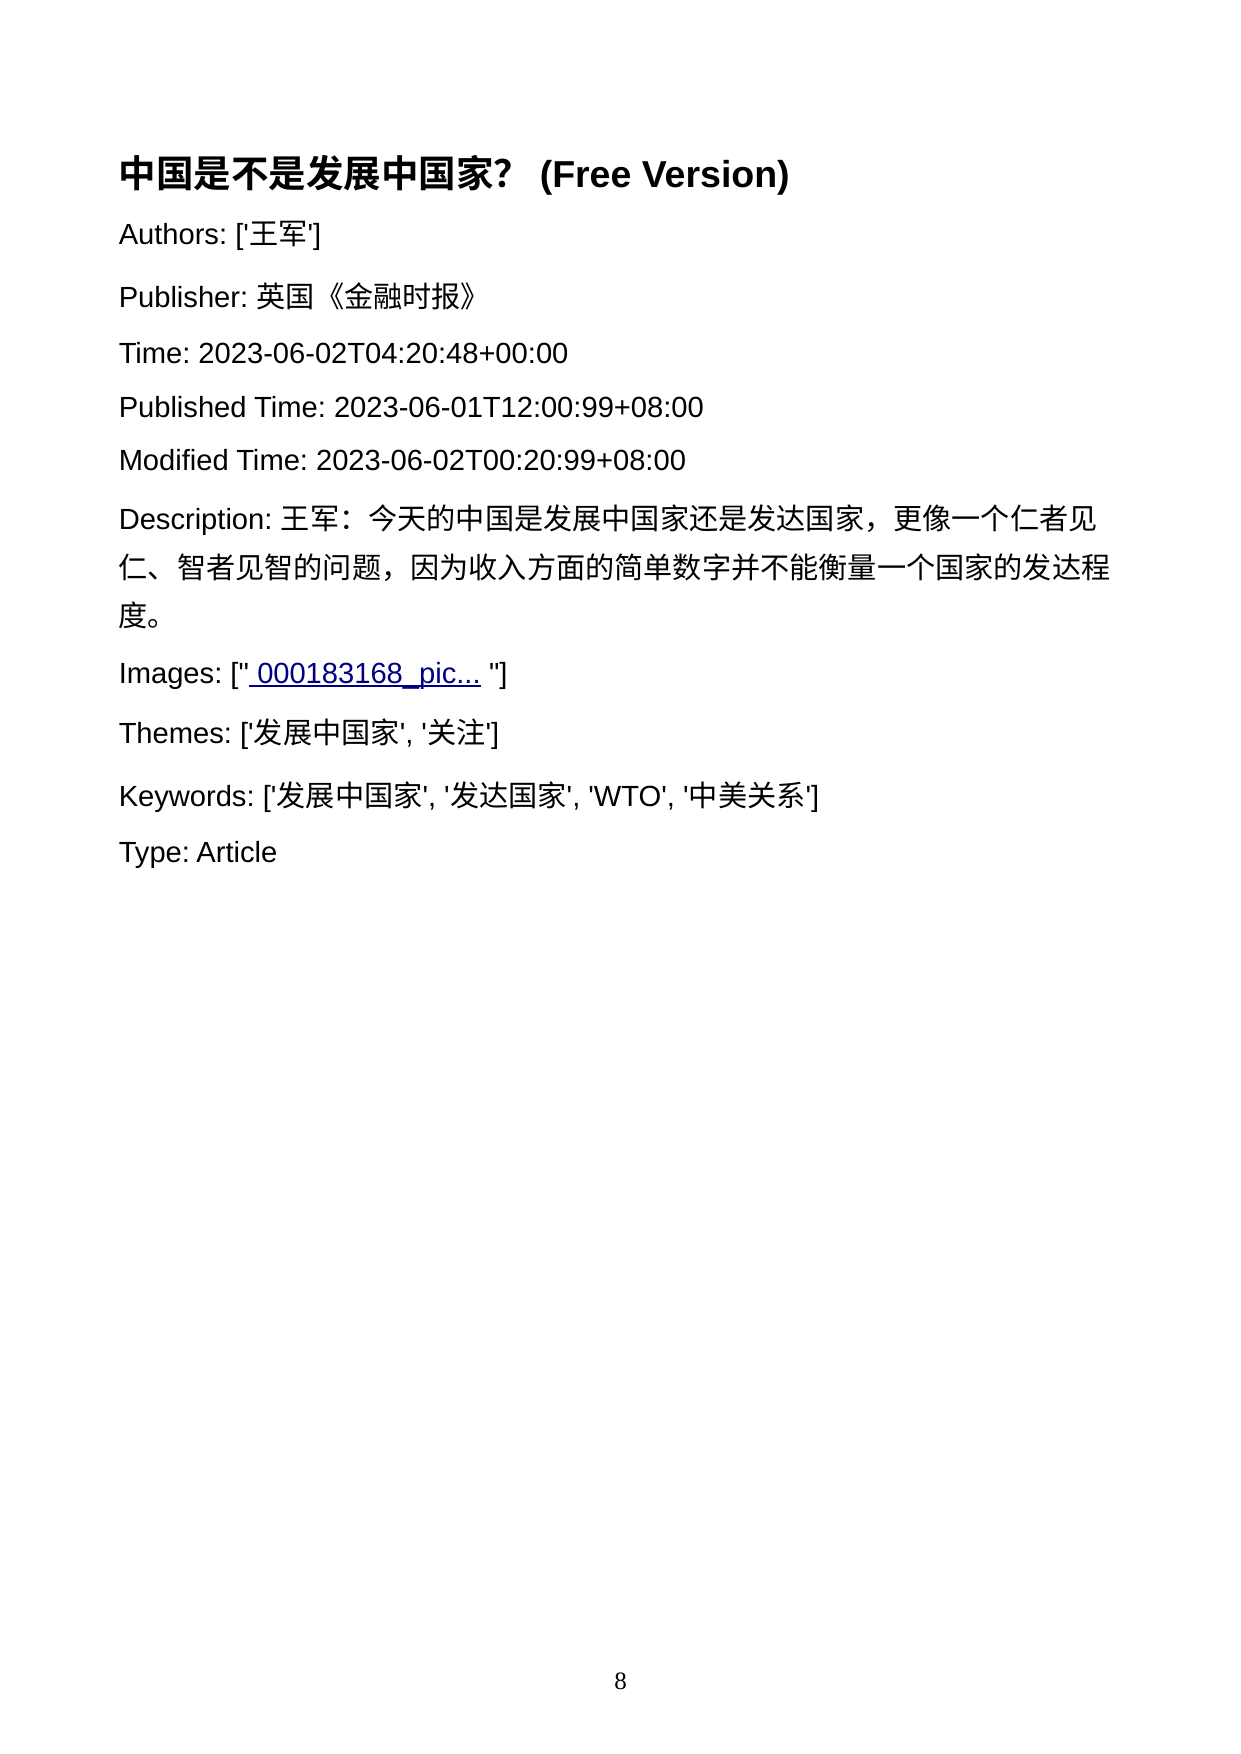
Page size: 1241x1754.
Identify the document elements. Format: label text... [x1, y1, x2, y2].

text Description: 王军：今天的中国是发展中国家还是发达国家，更像一个仁者见仁、智者见智的问题，因为收入方面的简单数字并不能衡量一个国家的发达程度。 [118, 496, 1122, 635]
text Modified Time: 2023-06-02T00:20:99+08:00 [118, 443, 1122, 476]
text Type: Article [118, 836, 1122, 869]
text Published Time: 2023-06-01T12:00:99+08:00 [118, 390, 1122, 423]
text Time: 2023-06-02T04:20:48+00:00 [118, 337, 1122, 370]
text Authors: ['王军'] [118, 210, 1122, 253]
subtitle 中国是不是发展中国家？ (Free Version) [118, 143, 1122, 198]
text Keywords: ['发展中国家', '发达国家', 'WTO', '中美关系'] [118, 772, 1122, 815]
text Themes: ['发展中国家', '关注'] [118, 709, 1122, 752]
text Images: [" 000183168_pic... "] [118, 656, 1122, 690]
text Publisher: 英国《金融时报》 [118, 273, 1122, 316]
